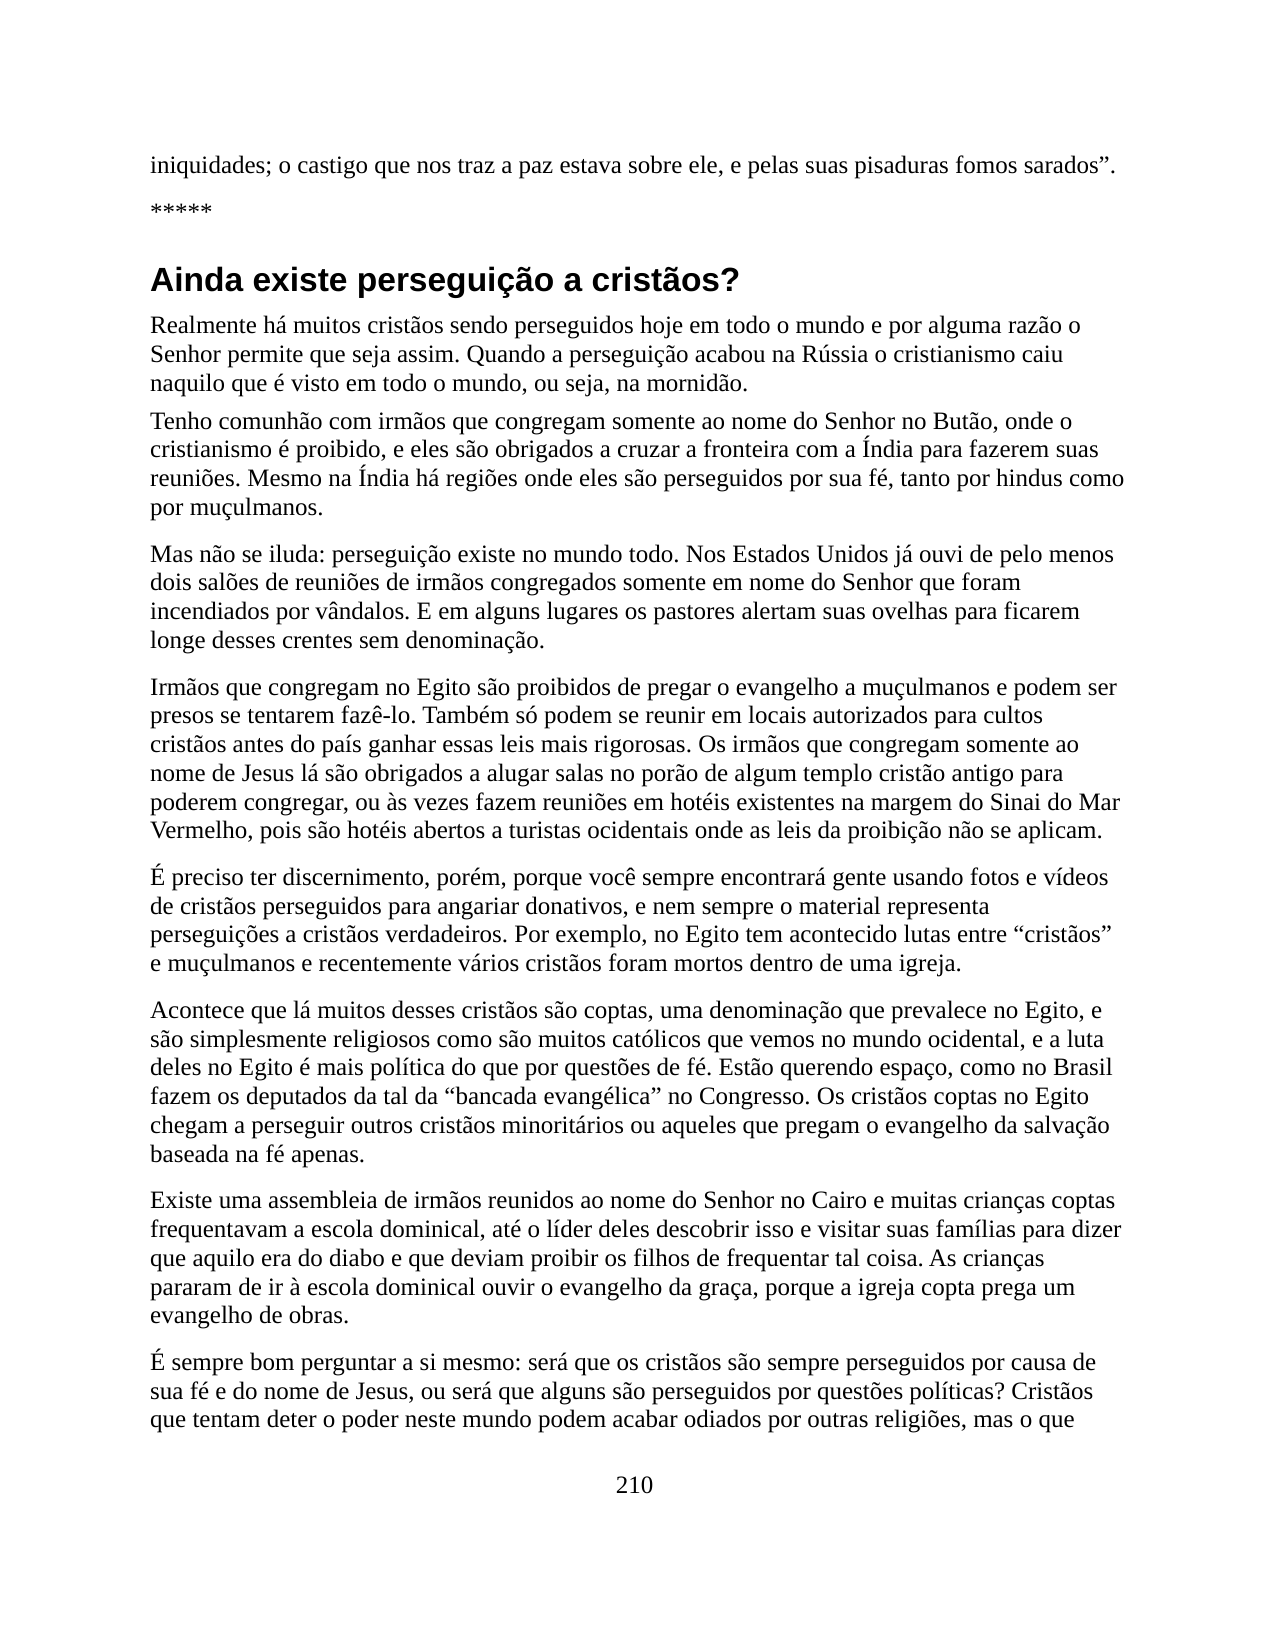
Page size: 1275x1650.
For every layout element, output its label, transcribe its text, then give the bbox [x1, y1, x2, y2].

text ***** [150, 197, 1125, 225]
text Acontece que lá muitos desses cristãos são coptas, uma denominação que prevalece no Egito, e são simplesmente religiosos como são muitos católicos que vemos no mundo ocidental, e a luta deles no Egito é mais política do que por questões de fé. Estão querendo espaço, como no Brasil fazem os deputados da tal da “bancada evangélica” no Congresso. Os cristãos coptas no Egito chegam a perseguir outros cristãos minoritários ou aqueles que pregam o evangelho da salvação baseada na fé apenas. [150, 995, 1125, 1167]
text É preciso ter discernimento, porém, porque você sempre encontrará gente usando fotos e vídeos de cristãos perseguidos para angariar donativos, e nem sempre o material representa perseguições a cristãos verdadeiros. Por exemplo, no Egito tem acontecido lutas entre “cristãos” e muçulmanos e recentemente vários cristãos foram mortos dentro de uma igreja. [150, 862, 1125, 977]
text Tenho comunhão com irmãos que congregam somente ao nome do Senhor no Butão, onde o cristianismo é proibido, e eles são obrigados a cruzar a fronteira com a Índia para fazerem suas reuniões. Mesmo na Índia há regiões onde eles são perseguidos por sua fé, tanto por hindus como por muçulmanos. [150, 406, 1125, 521]
text Mas não se iluda: perseguição existe no mundo todo. Nos Estados Unidos já ouvi de pelo menos dois salões de reuniões de irmãos congregados somente em nome do Senhor que foram incendiados por vândalos. E em alguns lugares os pastores alertam suas ovelhas para ficarem longe desses crentes sem denominação. [150, 539, 1125, 654]
subtitle Ainda existe perseguição a cristãos? [150, 259, 1125, 298]
text É sempre bom perguntar a si mesmo: será que os cristãos são sempre perseguidos por causa de sua fé e do nome de Jesus, ou será que alguns são perseguidos por questões políticas? Cristãos que tentam deter o poder neste mundo podem acabar odiados por outras religiões, mas o que [150, 1347, 1125, 1433]
text Irmãos que congregam no Egito são proibidos de pregar o evangelho a muçulmanos e podem ser presos se tentarem fazê-lo. Também só podem se reunir em locais autorizados para cultos cristãos antes do país ganhar essas leis mais rigorosas. Os irmãos que congregam somente ao nome de Jesus lá são obrigados a alugar salas no porão de algum templo cristão antigo para poderem congregar, ou às vezes fazem reuniões em hotéis existentes na margem do Sinai do Mar Vermelho, pois são hotéis abertos a turistas ocidentais onde as leis da proibição não se aplicam. [150, 672, 1125, 844]
text Existe uma assembleia de irmãos reunidos ao nome do Senhor no Cairo e muitas crianças coptas frequentavam a escola dominical, até o líder deles descobrir isso e visitar suas famílias para dizer que aquilo era do diabo e que deviam proibir os filhos de frequentar tal coisa. As crianças pararam de ir à escola dominical ouvir o evangelho da graça, porque a igreja copta prega um evangelho de obras. [150, 1185, 1125, 1329]
text iniquidades; o castigo que nos traz a paz estava sobre ele, e pelas suas pisaduras fomos sarados”. [150, 150, 1125, 179]
text Realmente há muitos cristãos sendo perseguidos hoje em todo o mundo e por alguma razão o Senhor permite que seja assim. Quando a perseguição acabou na Rússia o cristianismo caiu naquilo que é visto em todo o mundo, ou seja, na mornidão. [150, 311, 1125, 397]
